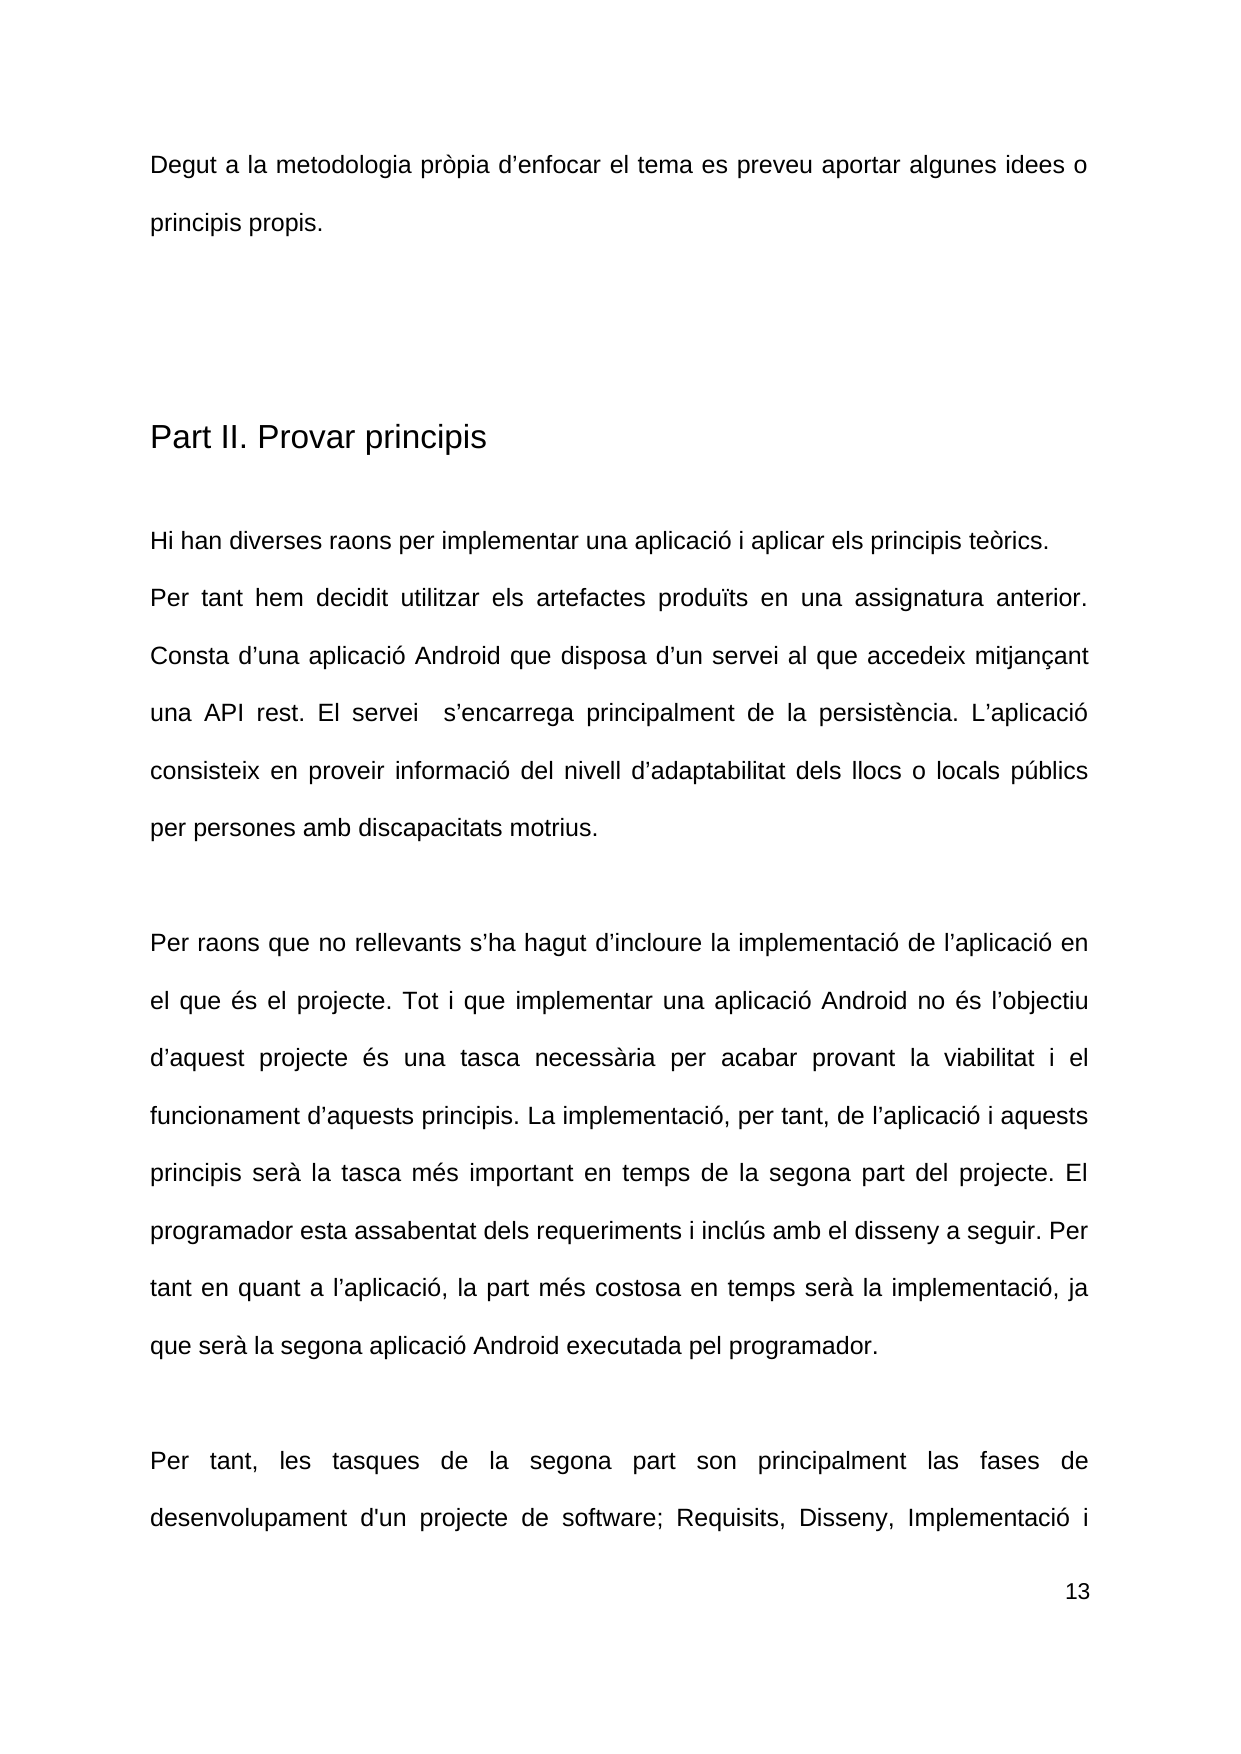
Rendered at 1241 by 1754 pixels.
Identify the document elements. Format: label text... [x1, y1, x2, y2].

subtitle Part II. Provar principis [150, 417, 1090, 456]
text Per raons que no rellevants s’ha hagut d’incloure la implementació de l’aplicació en el que és el projecte. Tot i que implementar una aplicació Android no és l’objectiu d’aquest projecte és una tasca necessària per acabar provant la viabilitat i el funcionament d’aquests principis. La implementació, per tant, de l’aplicació i aquests principis serà la tasca més important en temps de la segona part del projecte. El programador esta assabentat dels requeriments i inclús amb el disseny a seguir. Per tant en quant a l’aplicació, la part més costosa en temps serà la implementació, ja que serà la segona aplicació Android executada pel programador. [150, 928, 1090, 1360]
text Per tant, les tasques de la segona part son principalment las fases de desenvolupament d'un projecte de software; Requisits, Disseny, Implementació i [150, 1446, 1090, 1532]
text Degut a la metodologia pròpia d’enfocar el tema es preveu aportar algunes idees o principis propis. [150, 150, 1090, 236]
text Hi han diverses raons per implementar una aplicació i aplicar els principis teòrics. [150, 526, 1090, 555]
text Per tant hem decidit utilitzar els artefactes produïts en una assignatura anterior. Consta d’una aplicació Android que disposa d’un servei al que accedeix mitjançant una API rest. El servei s’encarrega principalment de la persistència. L’aplicació consisteix en proveir informació del nivell d’adaptabilitat dels llocs o locals públics per persones amb discapacitats motrius. [150, 583, 1090, 842]
